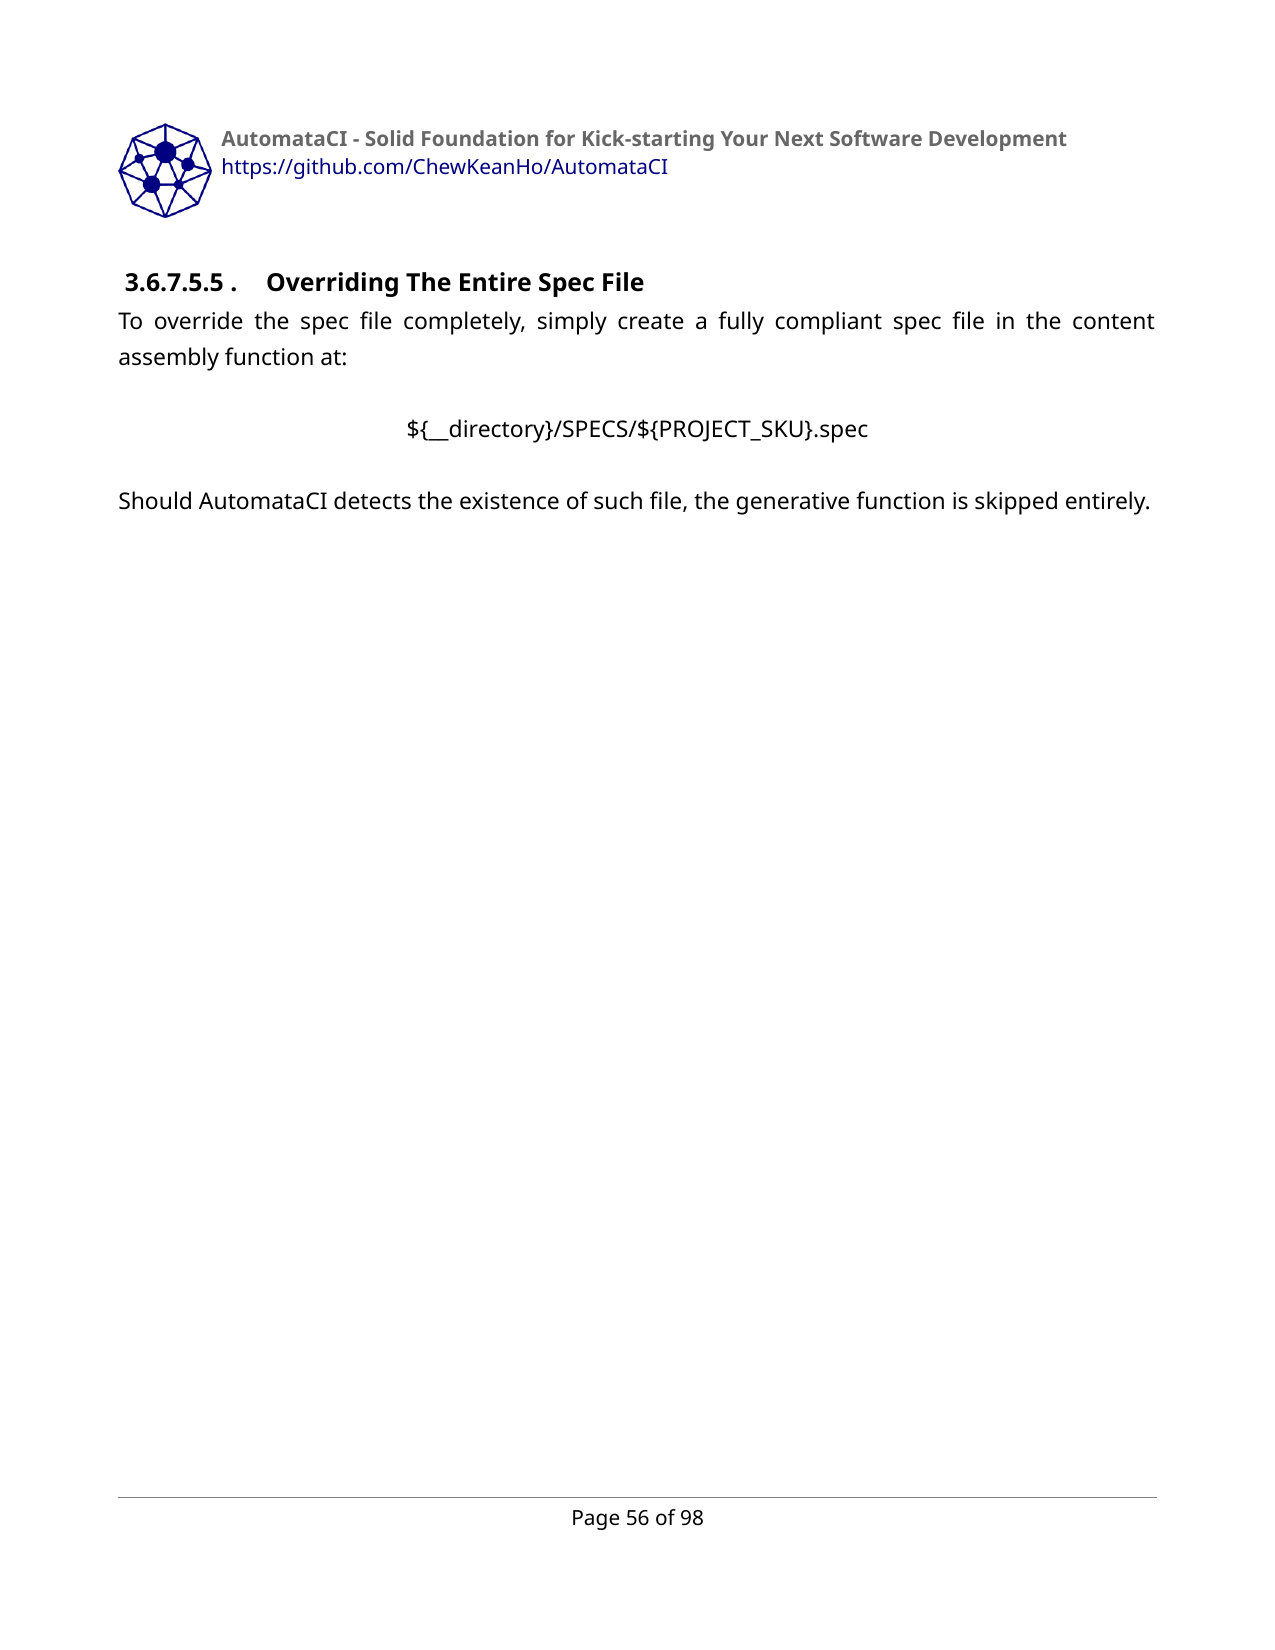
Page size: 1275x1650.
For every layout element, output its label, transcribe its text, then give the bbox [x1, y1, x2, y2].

text Should AutomataCI detects the existence of such file, the generative function is skipped entirely. [118, 485, 1157, 516]
picture [118, 123, 212, 218]
subtitle Overriding The Entire Spec File [118, 265, 1157, 299]
text ${__directory}/SPECS/${PROJECT_SKU}.spec [118, 413, 1157, 444]
text To override the spec file completely, simply create a fully compliant spec file in the content assembly function at: [118, 305, 1157, 372]
